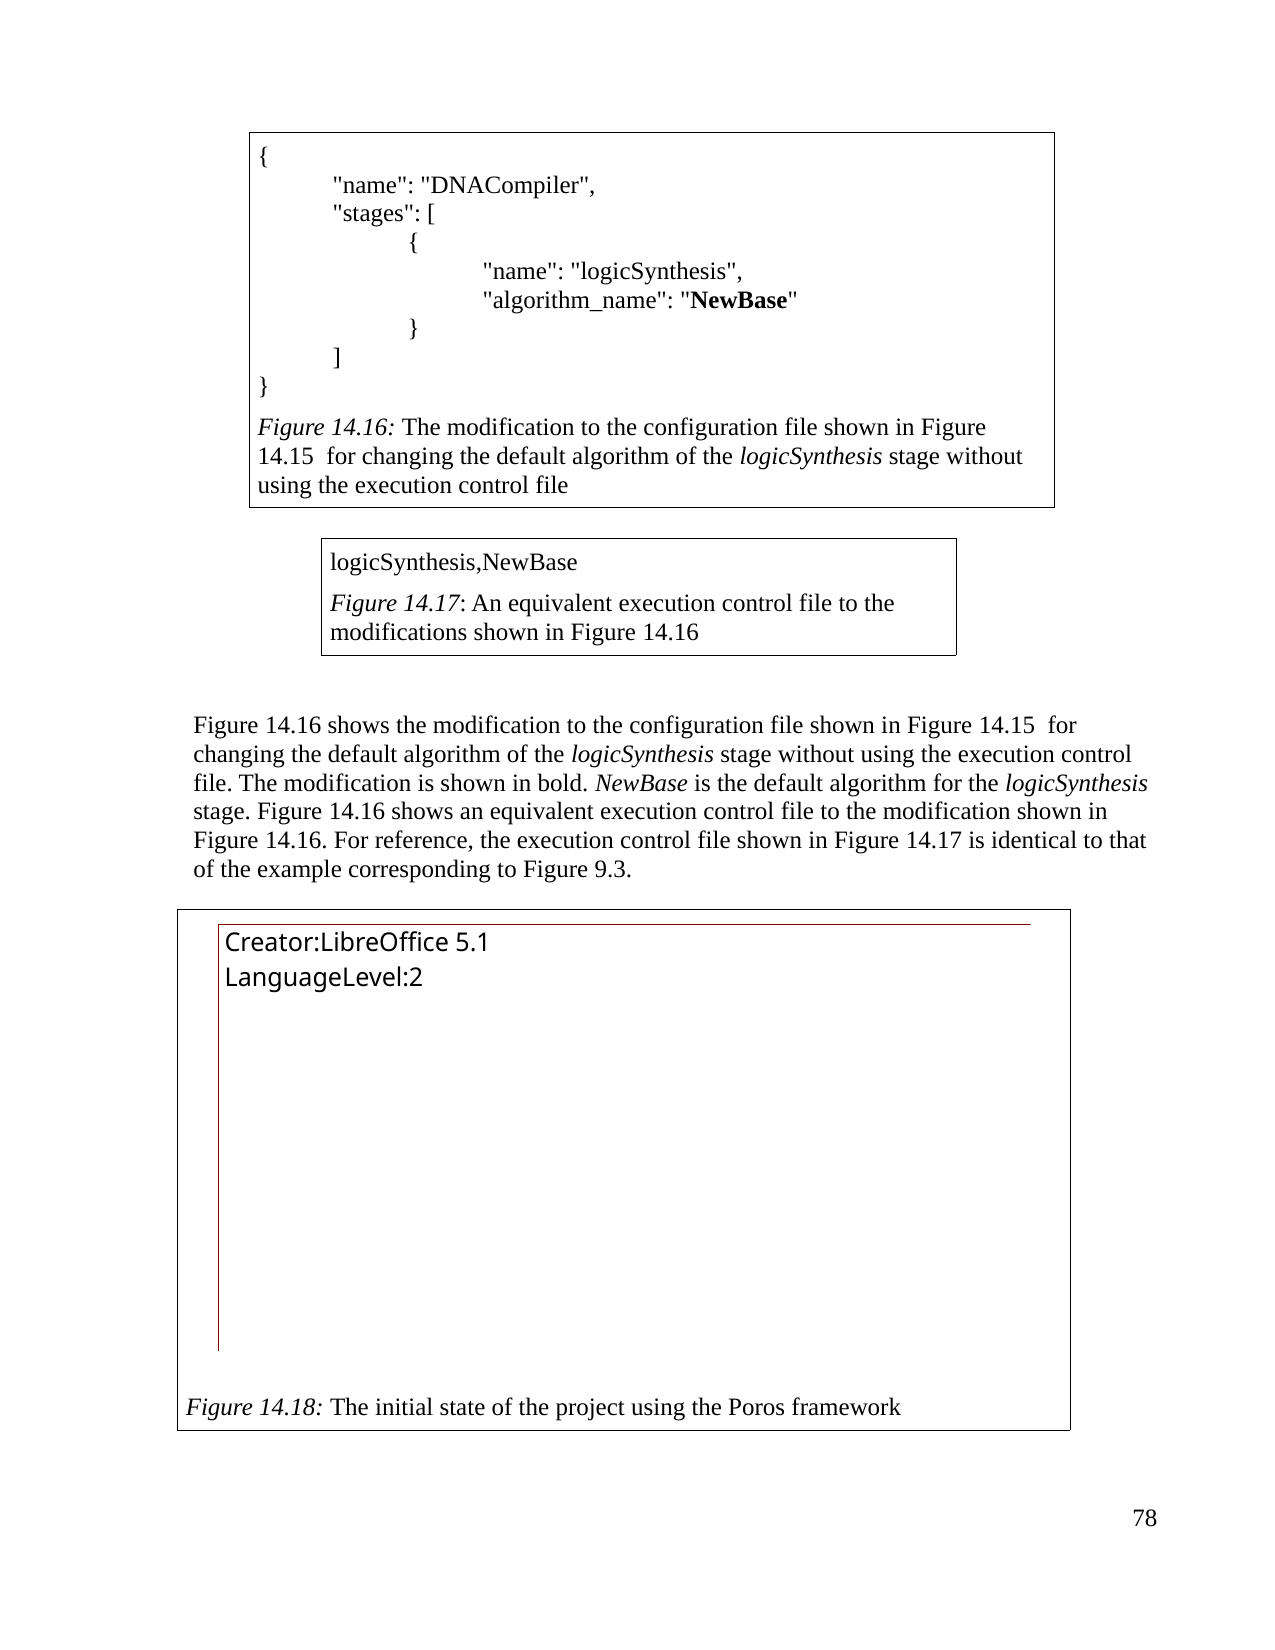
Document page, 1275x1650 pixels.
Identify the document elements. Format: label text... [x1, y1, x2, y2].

text "stages": [ [257, 198, 1046, 227]
text Figure 14.18: The initial state of the project using the Poros framework [186, 1392, 1061, 1421]
text Figure 14.16 shows the modification to the configuration file shown in Figure 14.15 for changing the default algorithm of the logicSynthesis stage without using the execution control file. The modification is shown in bold. NewBase is the default algorithm for the logicSynthesis stage. Figure 14.16 shows an equivalent execution control file to the modification shown in Figure 14.16. For reference, the execution control file shown in Figure 14.17 is identical to that of the example corresponding to Figure 9.3. [193, 710, 1157, 883]
text { [257, 141, 1046, 170]
text { [257, 227, 1046, 256]
text "algorithm_name": "NewBase" [257, 285, 1046, 313]
text Figure 14.17: An equivalent execution control file to the modifications shown in Figure 14.16 [330, 588, 947, 646]
text ] [257, 342, 1046, 371]
text } [257, 313, 1046, 342]
text Figure 14.16: The modification to the configuration file shown in Figure 14.15 for changing the default algorithm of the logicSynthesis stage without using the execution control file [257, 412, 1046, 498]
text "name": "DNACompiler", [257, 170, 1046, 198]
text logicSynthesis,NewBase [330, 547, 947, 576]
text "name": "logicSynthesis", [257, 256, 1046, 285]
text } [257, 371, 1046, 400]
